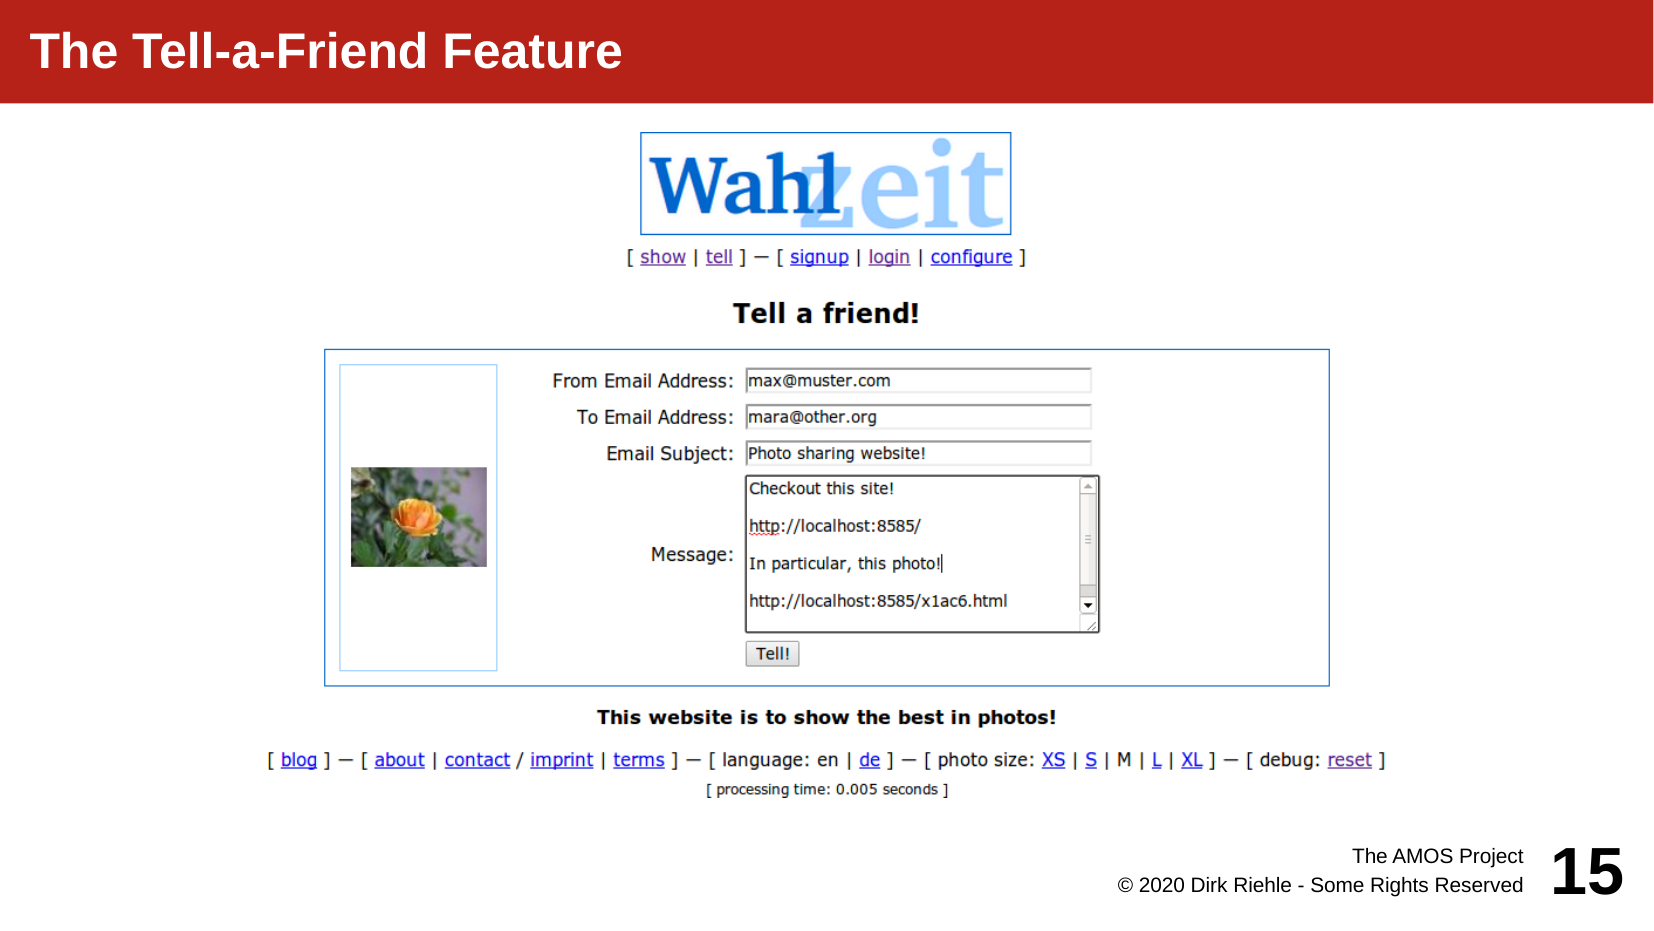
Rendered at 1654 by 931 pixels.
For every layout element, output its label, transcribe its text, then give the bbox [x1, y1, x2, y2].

picture [256, 132, 1398, 827]
title The Tell-a-Friend Feature [0, 0, 1654, 104]
